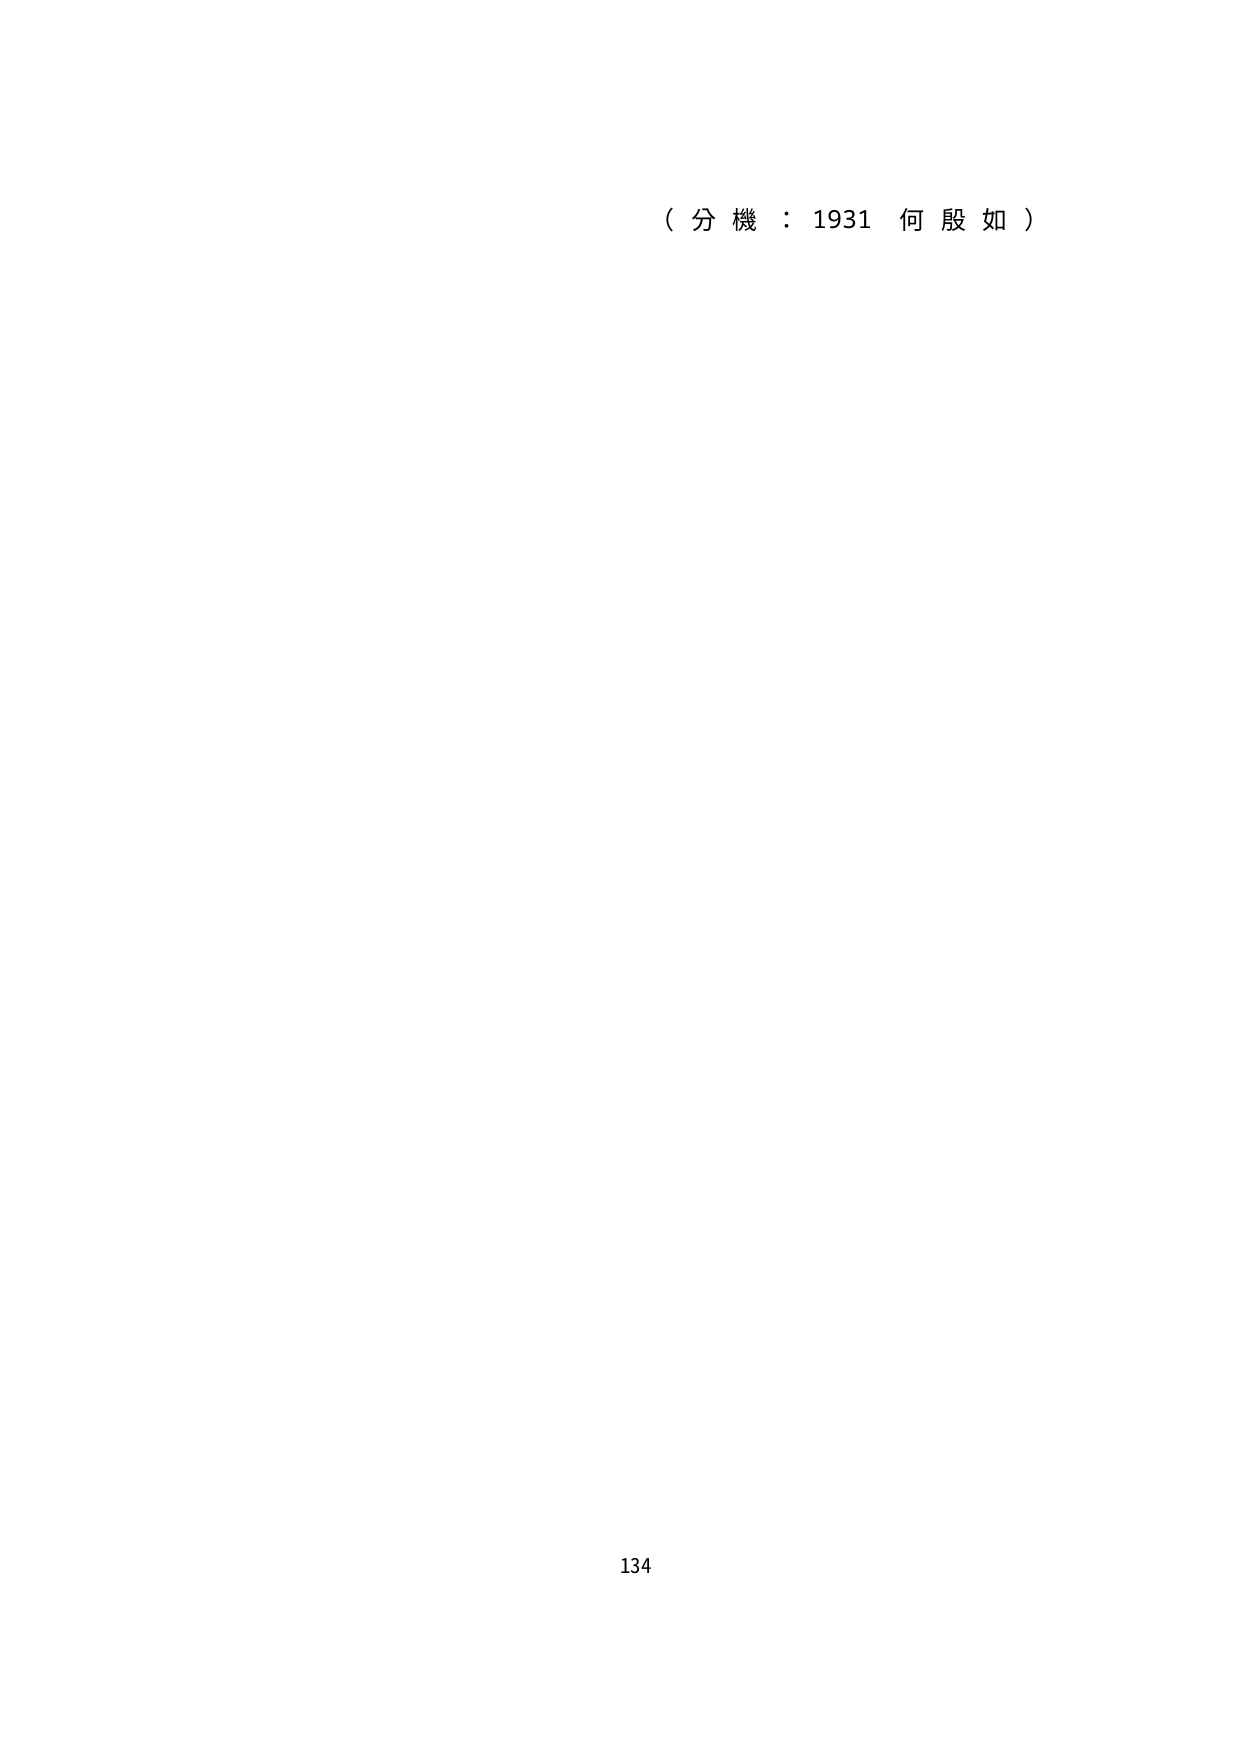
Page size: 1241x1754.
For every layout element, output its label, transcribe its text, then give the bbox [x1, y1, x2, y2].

text （分機：1931 何殷如） [183, 177, 1058, 240]
